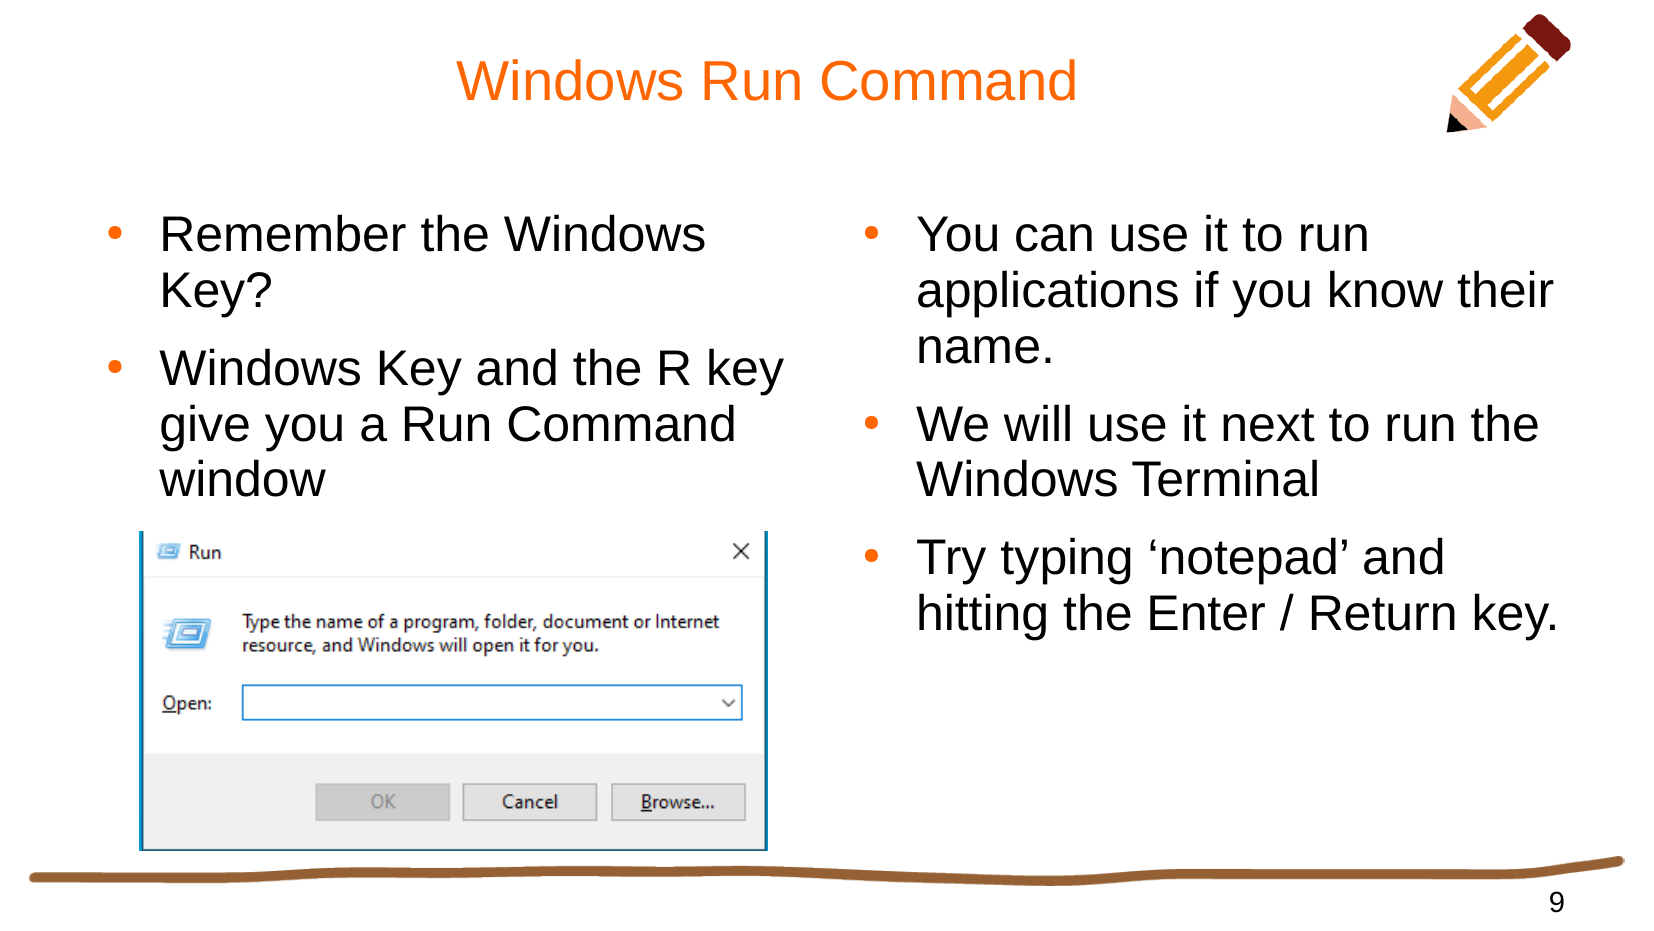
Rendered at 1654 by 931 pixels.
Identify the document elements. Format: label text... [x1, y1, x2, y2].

title Windows Run Command [88, 29, 1447, 133]
picture [143, 531, 765, 851]
list Remember the Windows Key? Windows Key and the R key give you a Run Command window [88, 206, 809, 857]
list You can use it to run applications if you know their name. We will use it next to run the Windows Terminal Try typing ‘notepad’ and hitting the Enter / Return key. [845, 206, 1566, 857]
picture [1446, 14, 1571, 133]
picture [29, 856, 1625, 886]
